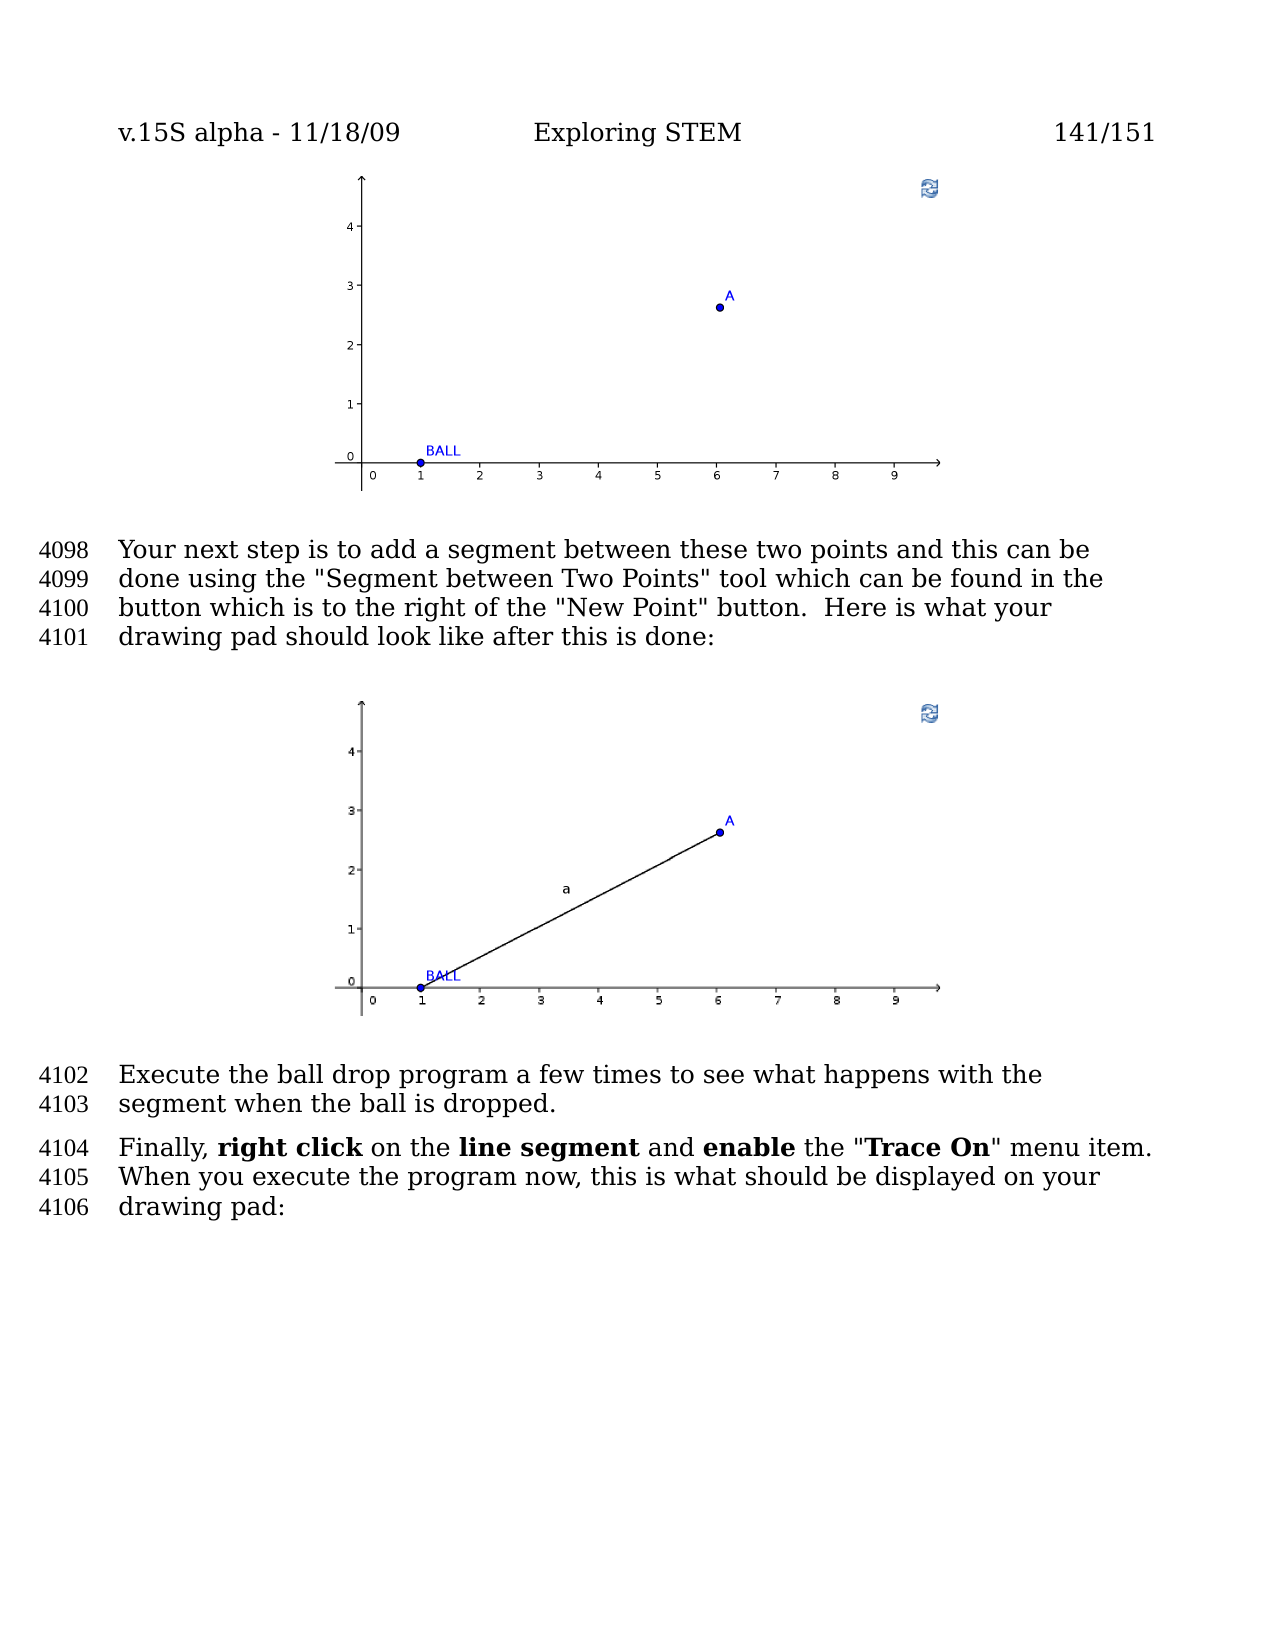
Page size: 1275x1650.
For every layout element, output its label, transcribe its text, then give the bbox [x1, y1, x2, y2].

text Your next step is to add a segment between these two points and this can be done using the "Segment between Two Points" tool which can be found in the button which is to the right of the "New Point" button. Here is what your drawing pad should look like after this is done: [118, 535, 1157, 652]
text Execute the ball drop program a few times to see what happens with the segment when the ball is dropped. [118, 1060, 1157, 1118]
text Finally, right click on the line segment and enable the "Trace On" menu item. When you execute the program now, this is what should be displayed on your drawing pad: [118, 1133, 1157, 1221]
picture [334, 176, 941, 491]
picture [334, 701, 941, 1016]
